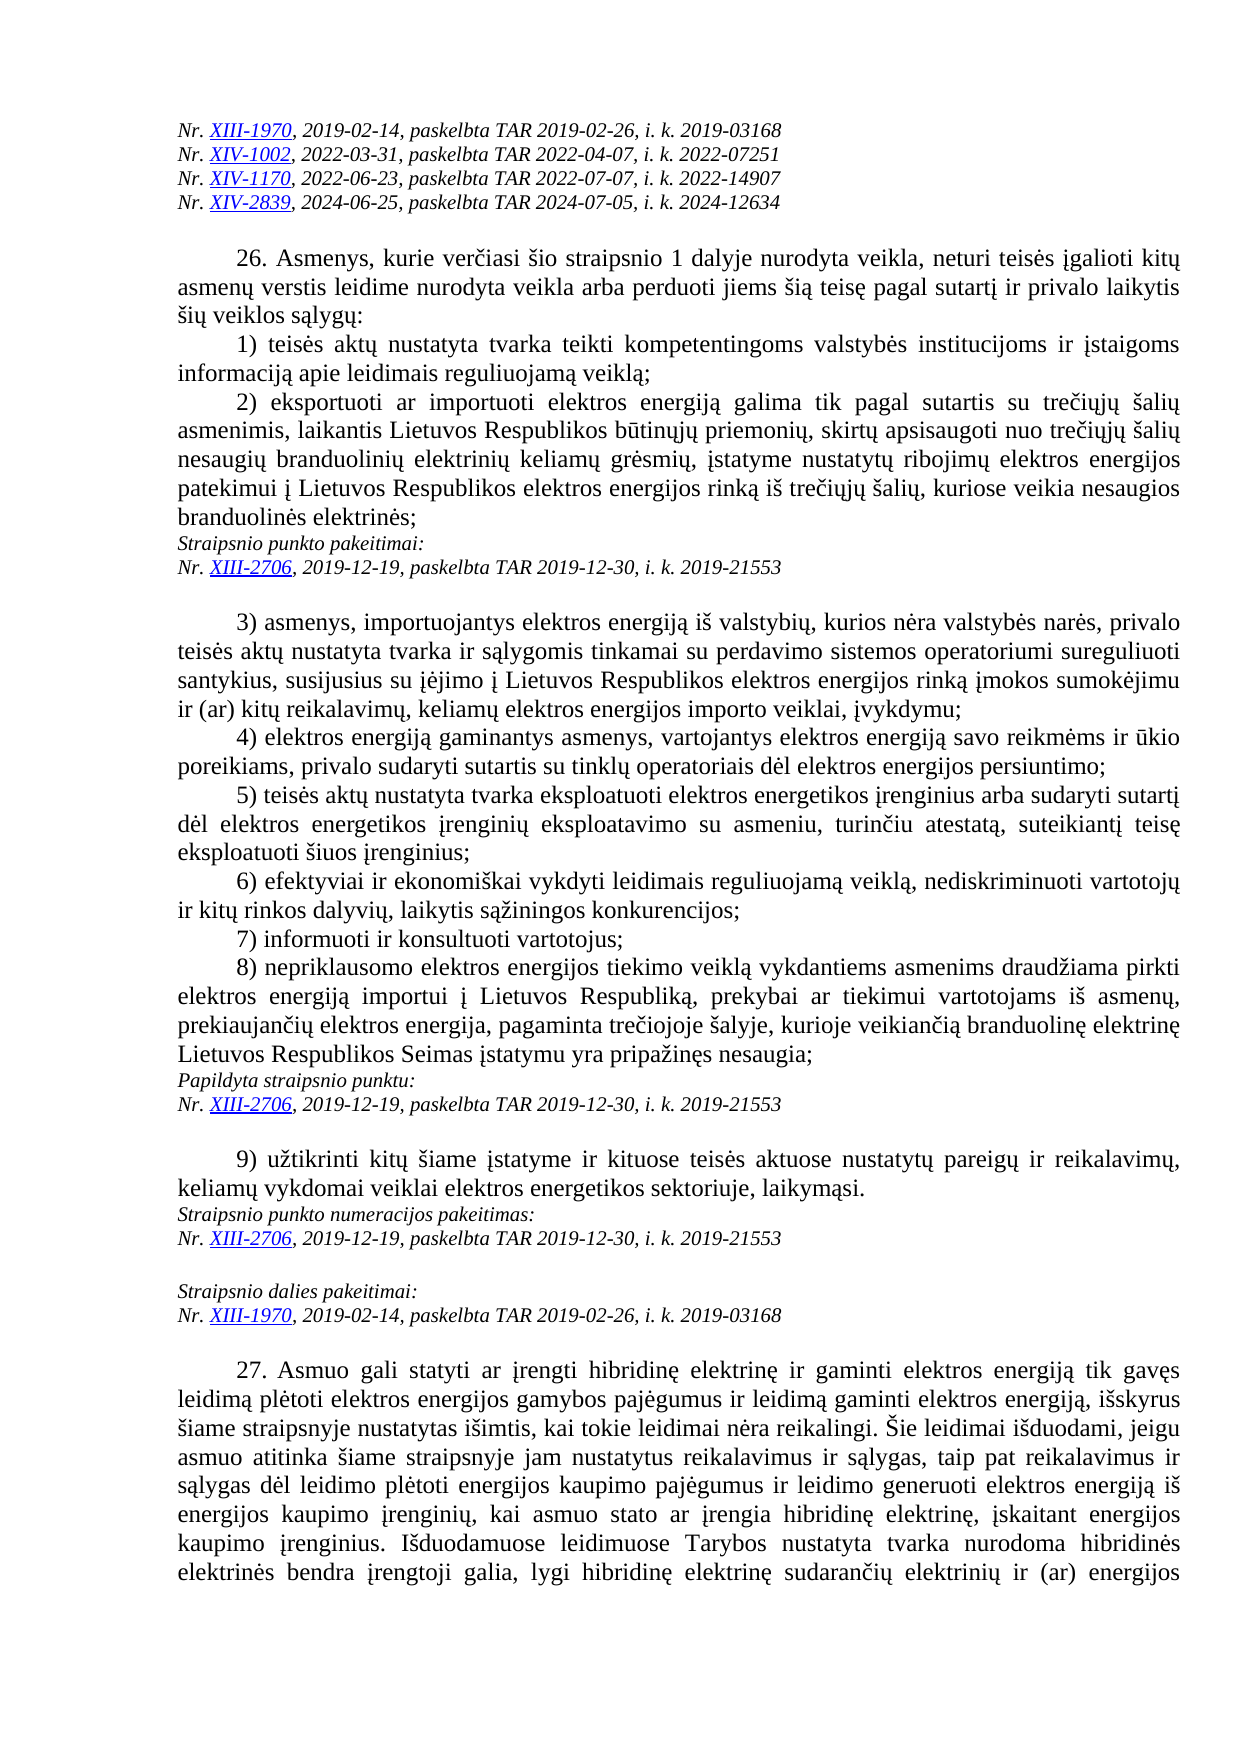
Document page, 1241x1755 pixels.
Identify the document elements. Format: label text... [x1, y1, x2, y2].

text Nr. XIV-1002, 2022-03-31, paskelbta TAR 2022-04-07, i. k. 2022-07251 [177, 142, 1181, 166]
text 26. Asmenys, kurie verčiasi šio straipsnio 1 dalyje nurodyta veikla, neturi teisės įgalioti kitų asmenų verstis leidime nurodyta veikla arba perduoti jiems šią teisę pagal sutartį ir privalo laikytis šių veiklos sąlygų: [177, 243, 1181, 329]
text Nr. XIII-1970, 2019-02-14, paskelbta TAR 2019-02-26, i. k. 2019-03168 [177, 118, 1181, 142]
text 1) teisės aktų nustatyta tvarka teikti kompetentingoms valstybės institucijoms ir įstaigoms informaciją apie leidimais reguliuojamą veiklą; [177, 329, 1181, 387]
text Nr. XIV-1170, 2022-06-23, paskelbta TAR 2022-07-07, i. k. 2022-14907 [177, 166, 1181, 190]
text Papildyta straipsnio punktu: [177, 1067, 1181, 1092]
text 2) eksportuoti ar importuoti elektros energiją galima tik pagal sutartis su trečiųjų šalių asmenimis, laikantis Lietuvos Respublikos būtinųjų priemonių, skirtų apsisaugoti nuo trečiųjų šalių nesaugių branduolinių elektrinių keliamų grėsmių, įstatyme nustatytų ribojimų elektros energijos patekimui į Lietuvos Respublikos elektros energijos rinką iš trečiųjų šalių, kuriose veikia nesaugios branduolinės elektrinės; [177, 387, 1181, 531]
text 27. Asmuo gali statyti ar įrengti hibridinę elektrinę ir gaminti elektros energiją tik gavęs leidimą plėtoti elektros energijos gamybos pajėgumus ir leidimą gaminti elektros energiją, išskyrus šiame straipsnyje nustatytas išimtis, kai tokie leidimai nėra reikalingi. Šie leidimai išduodami, jeigu asmuo atitinka šiame straipsnyje jam nustatytus reikalavimus ir sąlygas, taip pat reikalavimus ir sąlygas dėl leidimo plėtoti energijos kaupimo pajėgumus ir leidimo generuoti elektros energiją iš energijos kaupimo įrenginių, kai asmuo stato ar įrengia hibridinę elektrinę, įskaitant energijos kaupimo įrenginius. Išduodamuose leidimuose Tarybos nustatyta tvarka nurodoma hibridinės elektrinės bendra įrengtoji galia, lygi hibridinę elektrinę sudarančių elektrinių ir (ar) energijos [177, 1356, 1181, 1586]
text Straipsnio dalies pakeitimai: [177, 1279, 1181, 1303]
text Nr. XIII-1970, 2019-02-14, paskelbta TAR 2019-02-26, i. k. 2019-03168 [177, 1303, 1181, 1327]
text Straipsnio punkto pakeitimai: [177, 531, 1181, 555]
text 9) užtikrinti kitų šiame įstatyme ir kituose teisės aktuose nustatytų pareigų ir reikalavimų, keliamų vykdomai veiklai elektros energetikos sektoriuje, laikymąsi. [177, 1144, 1181, 1202]
text Nr. XIII-2706, 2019-12-19, paskelbta TAR 2019-12-30, i. k. 2019-21553 [177, 555, 1181, 579]
text 7) informuoti ir konsultuoti vartotojus; [177, 924, 1181, 952]
text 8) nepriklausomo elektros energijos tiekimo veiklą vykdantiems asmenims draudžiama pirkti elektros energiją importui į Lietuvos Respubliką, prekybai ar tiekimui vartotojams iš asmenų, prekiaujančių elektros energija, pagaminta trečiojoje šalyje, kurioje veikiančią branduolinę elektrinę Lietuvos Respublikos Seimas įstatymu yra pripažinęs nesaugia; [177, 952, 1181, 1067]
text Nr. XIV-2839, 2024-06-25, paskelbta TAR 2024-07-05, i. k. 2024-12634 [177, 190, 1181, 214]
text Nr. XIII-2706, 2019-12-19, paskelbta TAR 2019-12-30, i. k. 2019-21553 [177, 1226, 1181, 1250]
text 6) efektyviai ir ekonomiškai vykdyti leidimais reguliuojamą veiklą, nediskriminuoti vartotojų ir kitų rinkos dalyvių, laikytis sąžiningos konkurencijos; [177, 866, 1181, 924]
text Straipsnio punkto numeracijos pakeitimas: [177, 1202, 1181, 1226]
text Nr. XIII-2706, 2019-12-19, paskelbta TAR 2019-12-30, i. k. 2019-21553 [177, 1092, 1181, 1116]
text 3) asmenys, importuojantys elektros energiją iš valstybių, kurios nėra valstybės narės, privalo teisės aktų nustatyta tvarka ir sąlygomis tinkamai su perdavimo sistemos operatoriumi sureguliuoti santykius, susijusius su įėjimo į Lietuvos Respublikos elektros energijos rinką įmokos sumokėjimu ir (ar) kitų reikalavimų, keliamų elektros energijos importo veiklai, įvykdymu; [177, 607, 1181, 722]
text 4) elektros energiją gaminantys asmenys, vartojantys elektros energiją savo reikmėms ir ūkio poreikiams, privalo sudaryti sutartis su tinklų operatoriais dėl elektros energijos persiuntimo; [177, 722, 1181, 780]
text 5) teisės aktų nustatyta tvarka eksploatuoti elektros energetikos įrenginius arba sudaryti sutartį dėl elektros energetikos įrenginių eksploatavimo su asmeniu, turinčiu atestatą, suteikiantį teisę eksploatuoti šiuos įrenginius; [177, 780, 1181, 866]
